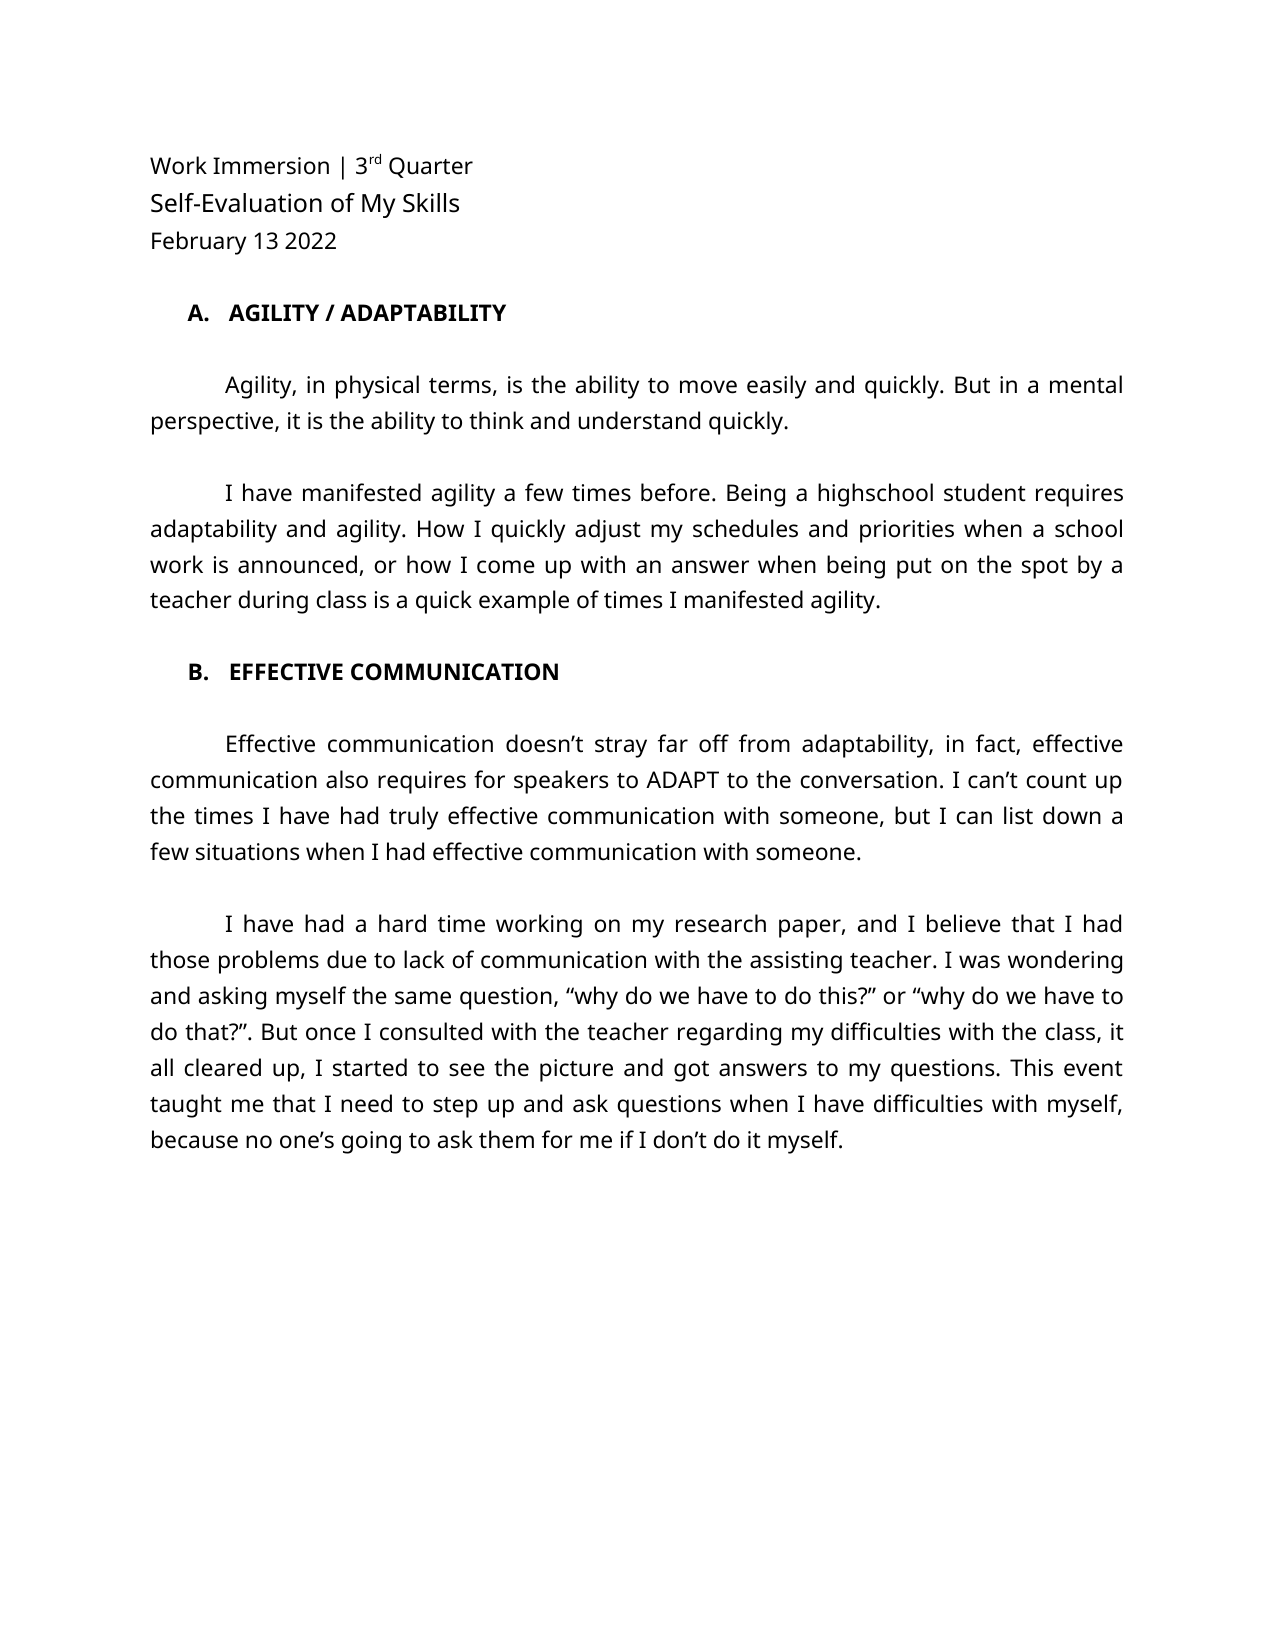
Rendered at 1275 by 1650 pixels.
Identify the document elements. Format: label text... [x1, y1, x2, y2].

text I have had a hard time working on my research paper, and I believe that I had those problems due to lack of communication with the assisting teacher. I was wondering and asking myself the same question, “why do we have to do this?” or “why do we have to do that?”. But once I consulted with the teacher regarding my difficulties with the class, it all cleared up, I started to see the picture and got answers to my questions. This event taught me that I need to step up and ask questions when I have difficulties with myself, because no one’s going to ask them for me if I don’t do it myself. [150, 908, 1125, 1155]
text I have manifested agility a few times before. Being a highschool student requires adaptability and agility. How I quickly adjust my schedules and priorities when a school work is announced, or how I come up with an answer when being put on the spot by a teacher during class is a quick example of times I manifested agility. [150, 477, 1125, 616]
text Effective communication doesn’t stray far off from adaptability, in fact, effective communication also requires for speakers to ADAPT to the conversation. I can’t count up the times I have had truly effective communication with someone, but I can list down a few situations when I had effective communication with someone. [150, 728, 1125, 867]
list AGILITY / ADAPTABILITY [187, 297, 1125, 328]
text February 13 2022 [150, 225, 1125, 256]
list EFFECTIVE COMMUNICATION [187, 656, 1125, 688]
text Work Immersion | 3rd Quarter [150, 150, 1125, 181]
text Self-Evaluation of My Skills [150, 186, 1125, 220]
text Agility, in physical terms, is the ability to move easily and quickly. But in a mental perspective, it is the ability to think and understand quickly. [150, 369, 1125, 436]
